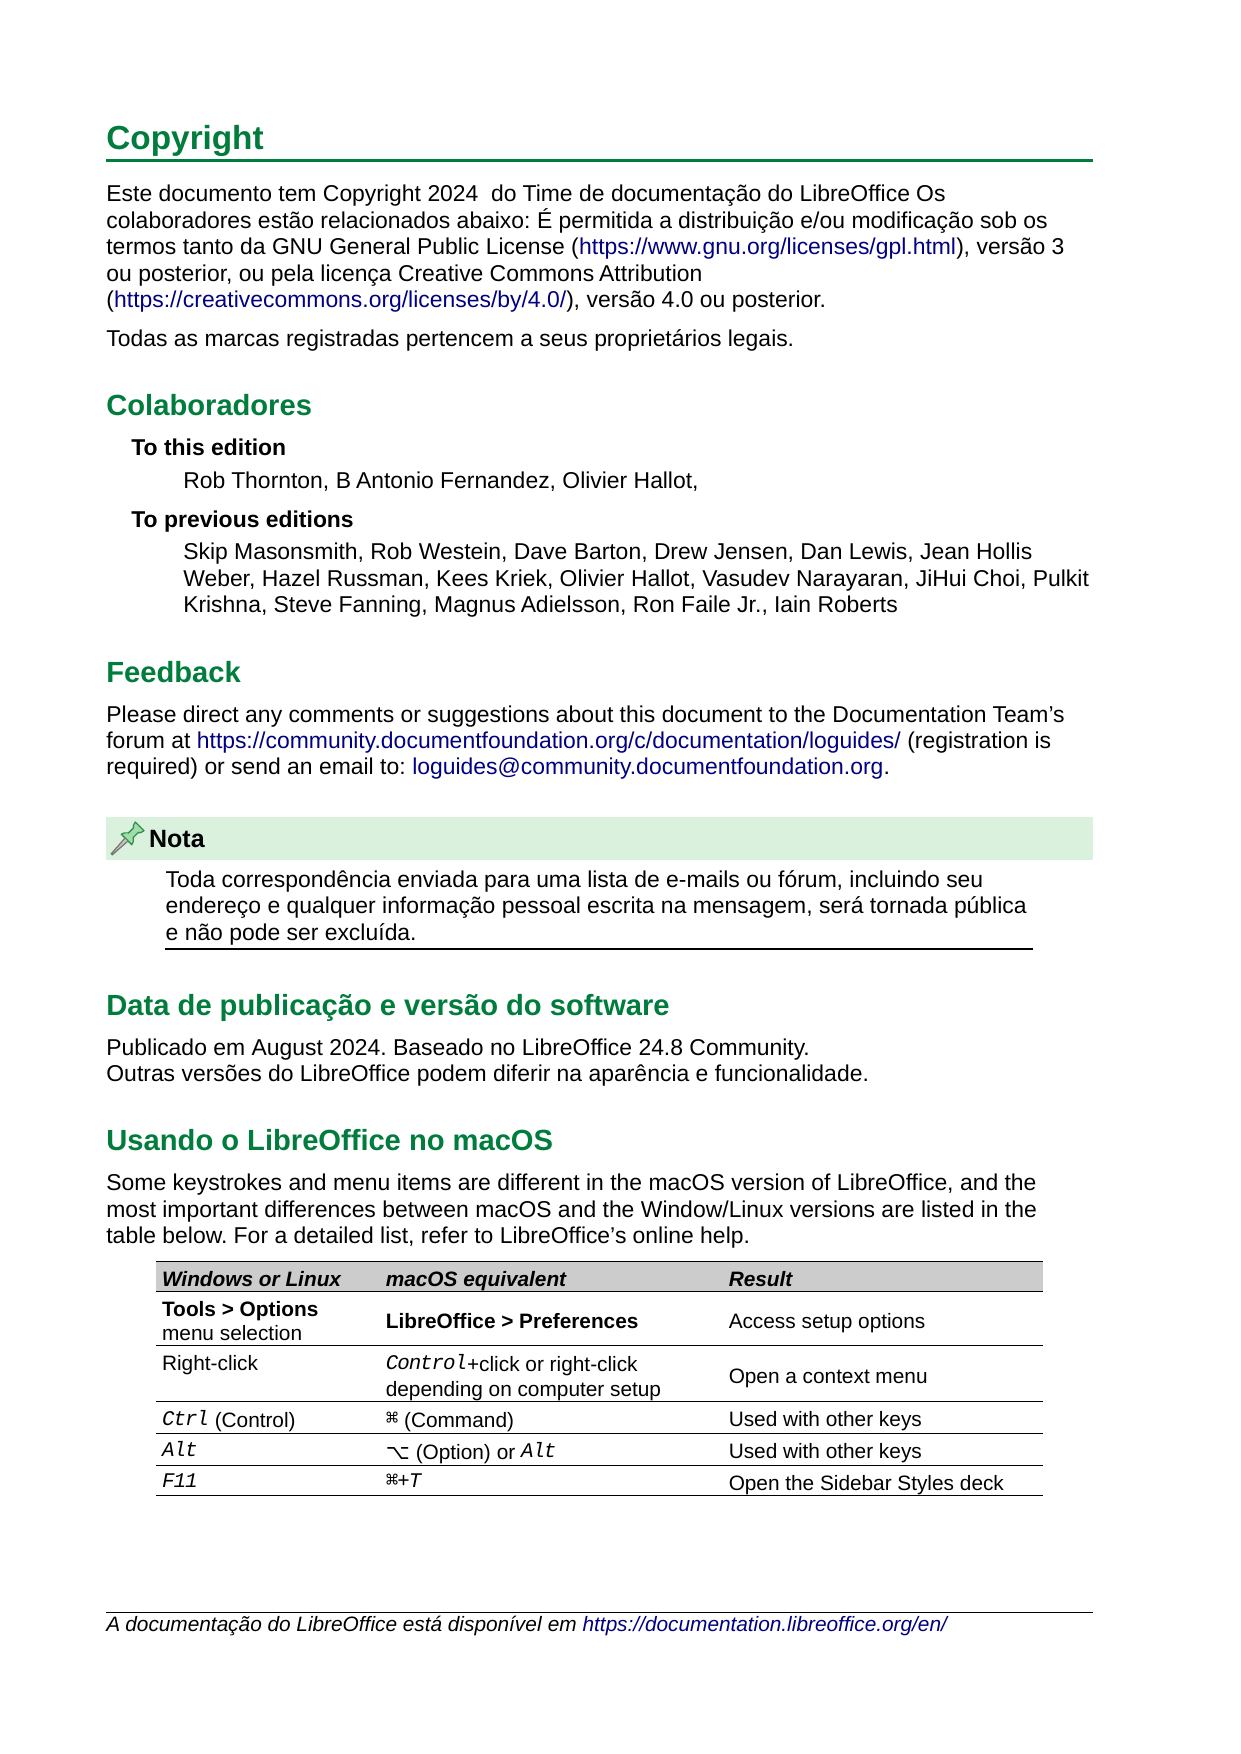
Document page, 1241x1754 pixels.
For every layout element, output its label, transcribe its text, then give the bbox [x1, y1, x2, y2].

text Please direct any comments or suggestions about this document to the Documentation Team’s forum at https://community.documentfoundation.org/c/documentation/loguides/ (registration is required) or send an email to: loguides@community.documentfoundation.org. [106, 701, 1093, 780]
table_cell LibreOffice > Preferences [379, 1292, 722, 1345]
table_cell Right-click [156, 1346, 379, 1401]
table_cell Open a context menu [722, 1346, 1043, 1401]
text Toda correspondência enviada para uma lista de e-mails ou fórum, incluindo seu endereço e qualquer informação pessoal escrita na mensagem, será tornada pública e não pode ser excluída. [165, 866, 1033, 948]
text Publicado em Agosto de 2024. Baseado no LibreOffice 24.8 Community. Outras versões do LibreOffice podem diferir na aparência e funcionalidade. [106, 1033, 1093, 1086]
text Todas as marcas registradas pertencem a seus proprietários legais. [106, 325, 1093, 351]
text To this edition [131, 434, 1093, 461]
text Skip Masonsmith, Rob Westein, Dave Barton, Drew Jensen, Dan Lewis, Jean Hollis Weber, Hazel Russman, Kees Kriek, Olivier Hallot, Vasudev Narayaran, JiHui Choi, Pulkit Krishna, Steve Fanning, Magnus Adielsson, Ron Faile Jr., Iain Roberts [183, 538, 1093, 617]
subtitle Data de publicação e versão do software [106, 987, 1093, 1021]
subtitle Nota [106, 817, 1093, 860]
table_cell Access setup options [722, 1292, 1043, 1345]
table_cell ⌘+T [379, 1466, 722, 1494]
text To previous editions [131, 506, 1093, 532]
text Este documento tem Copyright 2024 do Time de documentação do LibreOffice Os colaboradores estão relacionados abaixo: É permitida a distribuição e/ou modificação sob os termos tanto da GNU General Public License (https://www.gnu.org/licenses/gpl.html), versão 3 ou posterior, ou pela licença Creative Commons Attribution (https://creativecommons.org/licenses/by/4.0/), versão 4.0 ou posterior. [106, 180, 1093, 312]
text Some keystrokes and menu items are different in the macOS version of LibreOffice, and the most important differences between macOS and the Window/Linux versions are listed in the table below. For a detailed list, refer to LibreOffice’s online help. [106, 1169, 1093, 1248]
table_header Result [722, 1262, 1043, 1291]
table_cell Used with other keys [722, 1434, 1043, 1464]
table_cell Tools > Options menu selection [156, 1292, 379, 1345]
table_cell Control+click or right-click depending on computer setup [379, 1346, 722, 1401]
text Rob Thornton, B Antonio Fernandez, Olivier Hallot, [183, 467, 1093, 493]
subtitle Usando o LibreOffice no macOS [106, 1123, 1093, 1157]
subtitle Feedback [106, 655, 1093, 688]
subtitle Colaboradores [106, 388, 1093, 422]
subtitle Copyright [106, 118, 1093, 159]
table_cell Alt [156, 1434, 379, 1464]
table_cell Used with other keys [722, 1402, 1043, 1433]
table_cell Open the Sidebar Styles deck [722, 1466, 1043, 1494]
table_cell ⌘ (Command) [379, 1402, 722, 1433]
table_cell F11 [156, 1466, 379, 1494]
table_header Windows or Linux [156, 1262, 379, 1291]
table_cell Ctrl (Control) [156, 1402, 379, 1433]
table_cell ⌥ (Option) or Alt [379, 1434, 722, 1464]
table_header macOS equivalent [379, 1262, 722, 1291]
